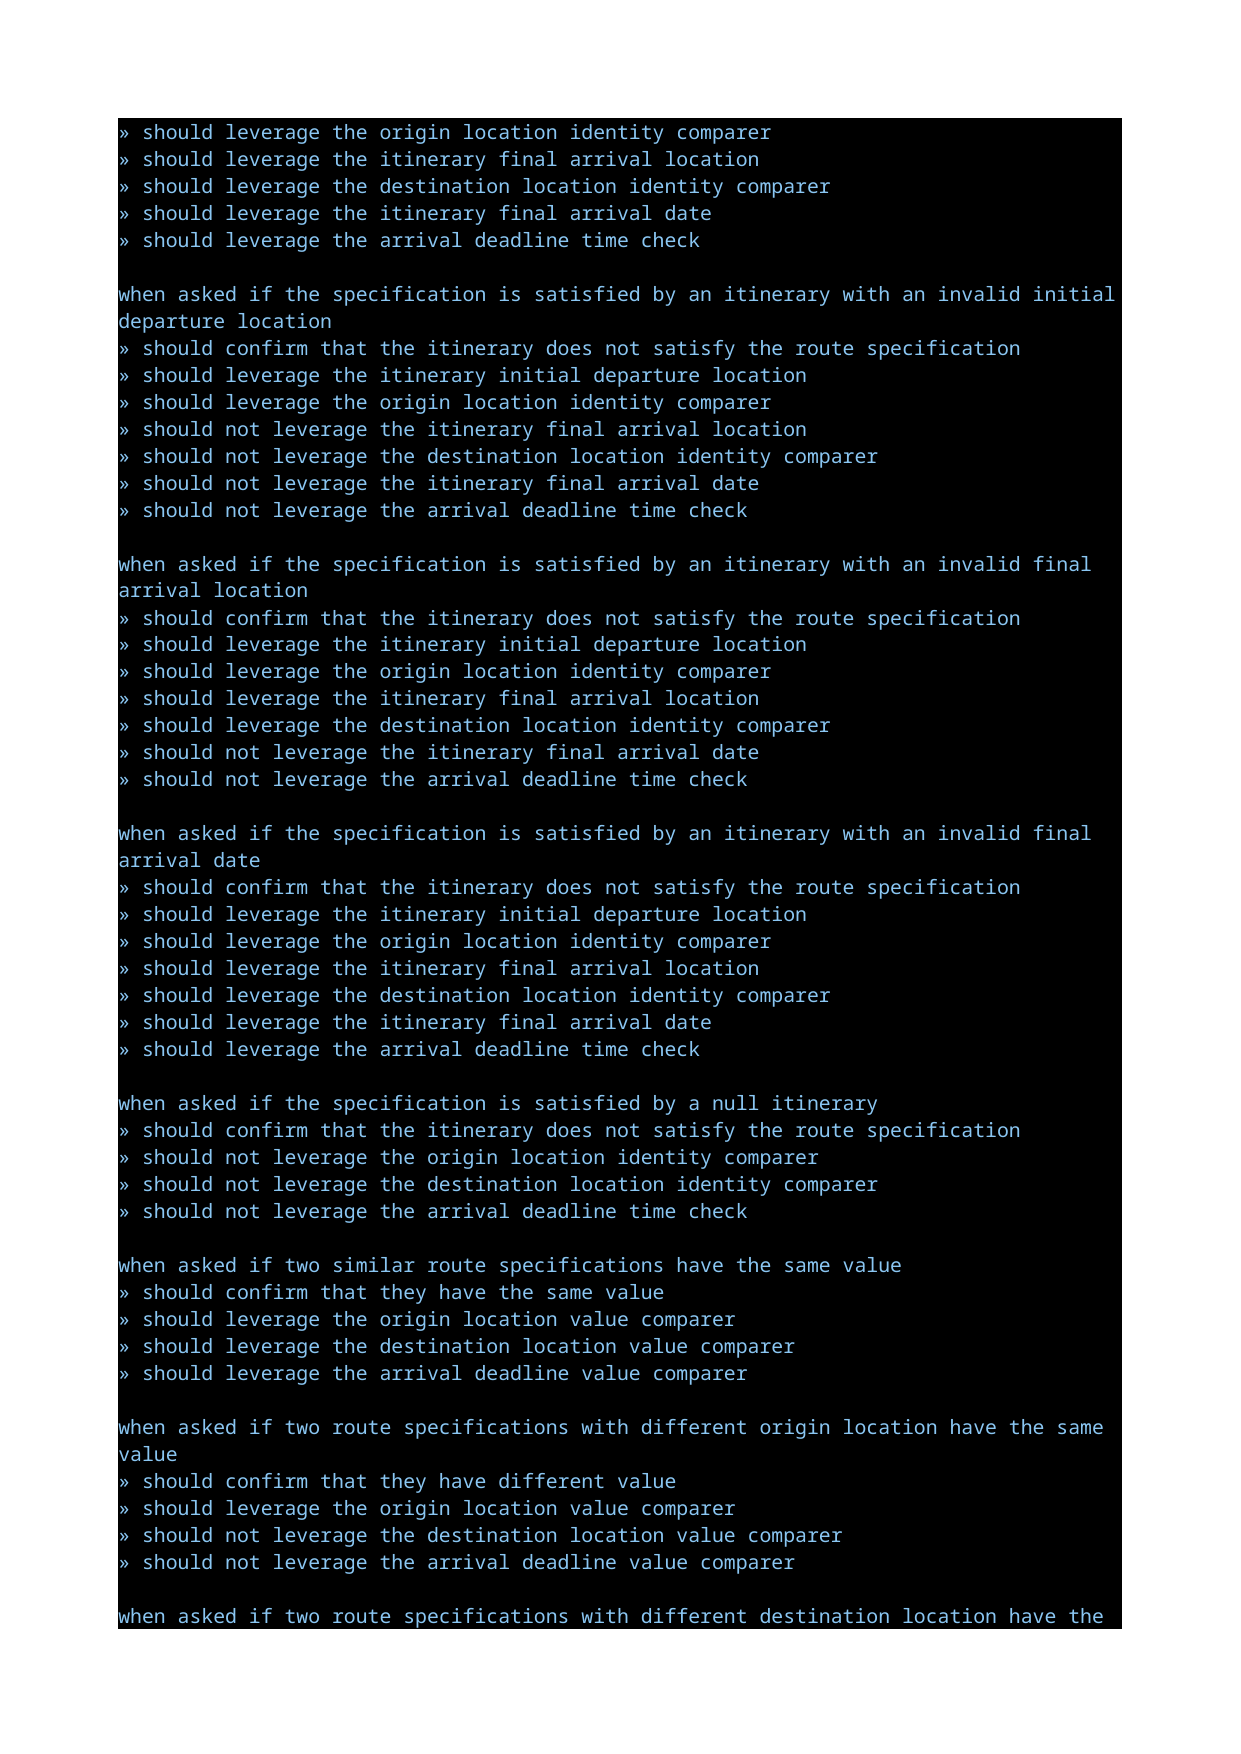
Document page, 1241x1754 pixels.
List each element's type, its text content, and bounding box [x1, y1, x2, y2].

text » should confirm that the itinerary does not satisfy the route specification [118, 1116, 1122, 1143]
text » should leverage the origin location identity comparer [118, 927, 1122, 954]
text » should leverage the itinerary initial departure location [118, 631, 1122, 658]
text » should not leverage the destination location value comparer [118, 1521, 1122, 1548]
text » should leverage the itinerary final arrival date [118, 199, 1122, 226]
text » should not leverage the origin location identity comparer [118, 1143, 1122, 1170]
text when asked if two similar route specifications have the same value [118, 1251, 1122, 1278]
text » should confirm that they have different value [118, 1467, 1122, 1494]
text » should leverage the origin location value comparer [118, 1305, 1122, 1332]
text » should leverage the itinerary final arrival location [118, 954, 1122, 981]
text » should leverage the arrival deadline time check [118, 1035, 1122, 1062]
text » should not leverage the destination location identity comparer [118, 442, 1122, 469]
text when asked if the specification is satisfied by an itinerary with an invalid final arrival date [118, 819, 1122, 873]
text » should not leverage the arrival deadline time check [118, 766, 1122, 793]
text » should leverage the itinerary final arrival location [118, 145, 1122, 172]
text » should confirm that the itinerary does not satisfy the route specification [118, 334, 1122, 361]
text » should leverage the destination location identity comparer [118, 712, 1122, 739]
text » should not leverage the arrival deadline time check [118, 496, 1122, 523]
text » should confirm that the itinerary does not satisfy the route specification [118, 604, 1122, 631]
text when asked if two route specifications with different origin location have the same value [118, 1413, 1122, 1467]
text when asked if the specification is satisfied by an itinerary with an invalid initial departure location [118, 280, 1122, 334]
text » should confirm that they have the same value [118, 1278, 1122, 1305]
text » should leverage the arrival deadline value comparer [118, 1359, 1122, 1386]
text » should not leverage the arrival deadline value comparer [118, 1548, 1122, 1575]
text » should leverage the itinerary initial departure location [118, 901, 1122, 927]
text » should confirm that the itinerary does not satisfy the route specification [118, 873, 1122, 901]
text » should not leverage the itinerary final arrival date [118, 469, 1122, 496]
text » should not leverage the destination location identity comparer [118, 1170, 1122, 1197]
text » should leverage the itinerary final arrival location [118, 685, 1122, 712]
text » should leverage the arrival deadline time check [118, 226, 1122, 253]
text » should leverage the destination location value comparer [118, 1332, 1122, 1359]
text » should leverage the itinerary initial departure location [118, 361, 1122, 388]
text when asked if the specification is satisfied by a null itinerary [118, 1089, 1122, 1116]
text » should leverage the destination location identity comparer [118, 981, 1122, 1008]
text when asked if two route specifications with different destination location have the [118, 1602, 1122, 1629]
text » should not leverage the itinerary final arrival date [118, 739, 1122, 766]
text » should leverage the origin location identity comparer [118, 118, 1122, 145]
text » should leverage the itinerary final arrival date [118, 1008, 1122, 1035]
text » should leverage the origin location identity comparer [118, 388, 1122, 415]
text » should leverage the origin location value comparer [118, 1494, 1122, 1521]
text » should not leverage the arrival deadline time check [118, 1197, 1122, 1224]
text » should not leverage the itinerary final arrival location [118, 415, 1122, 442]
text » should leverage the destination location identity comparer [118, 172, 1122, 199]
text when asked if the specification is satisfied by an itinerary with an invalid final arrival location [118, 550, 1122, 604]
text » should leverage the origin location identity comparer [118, 658, 1122, 685]
